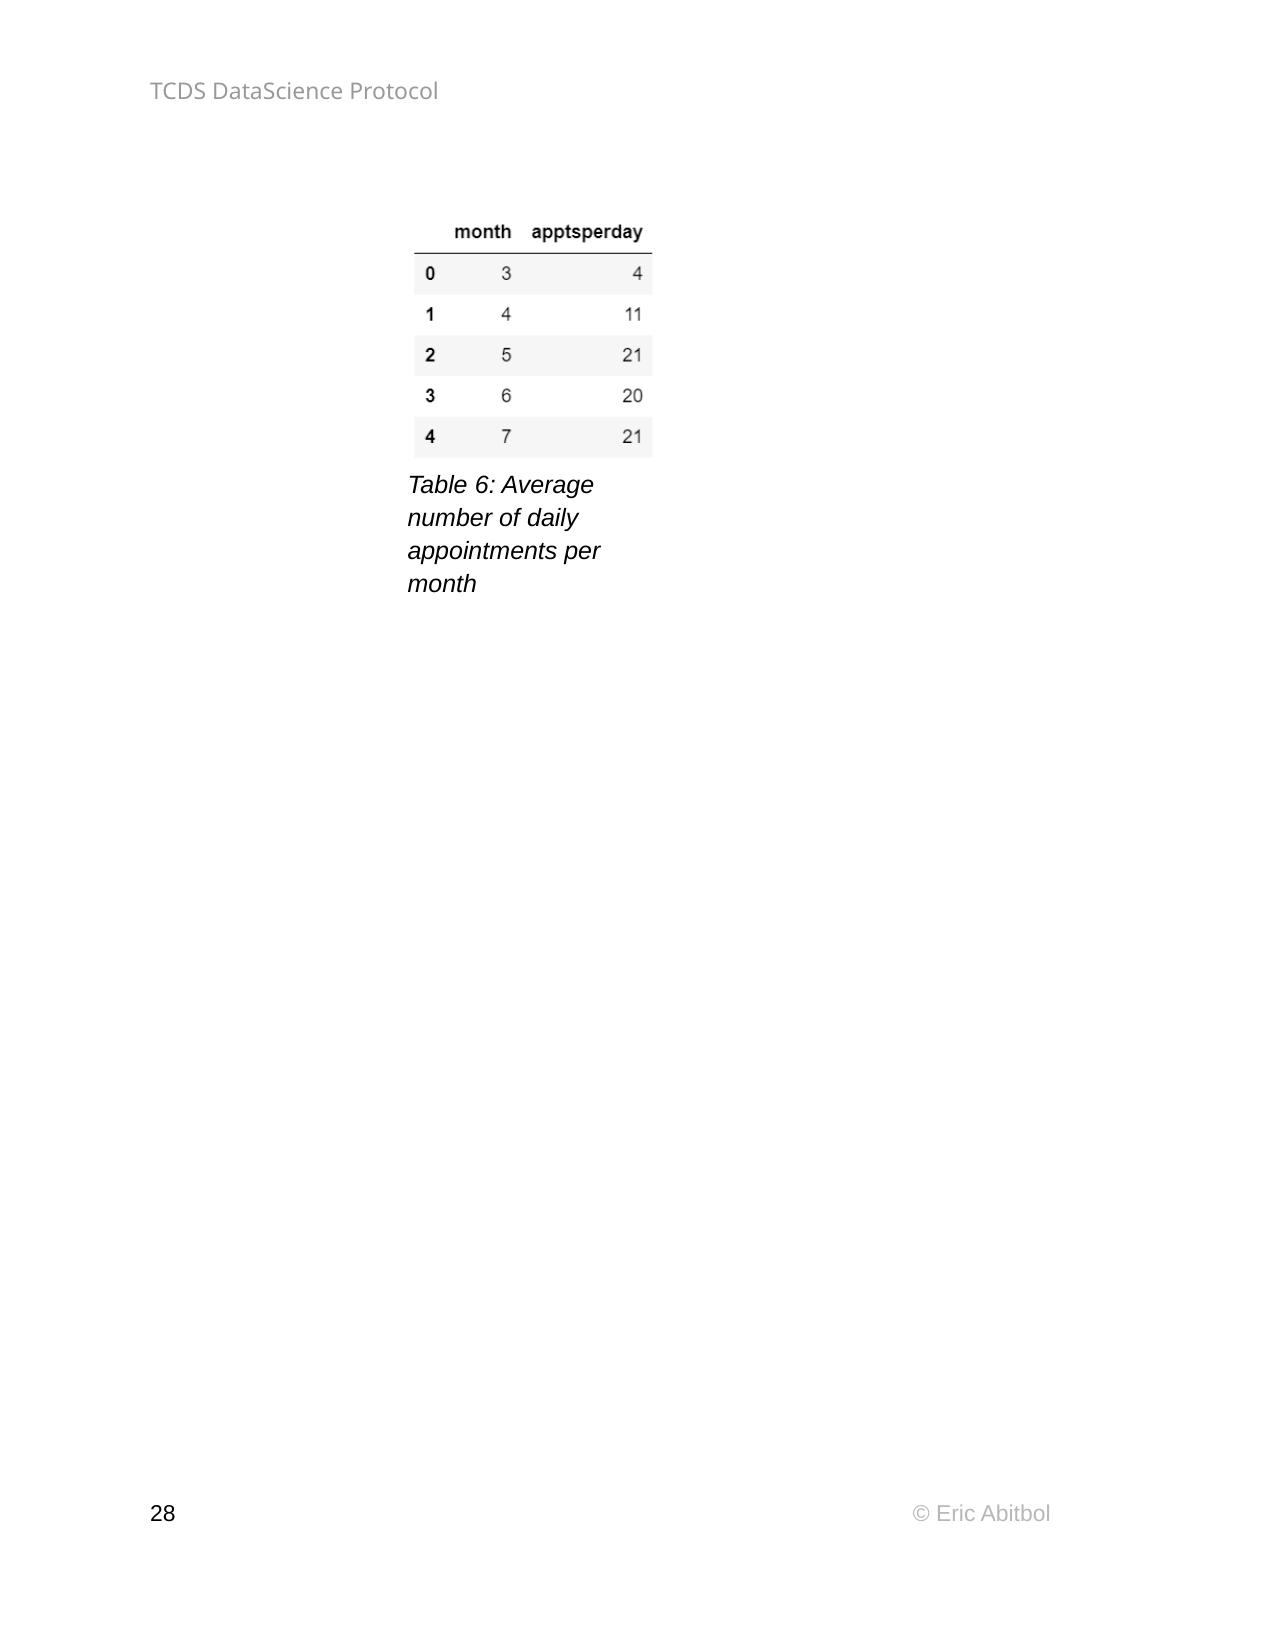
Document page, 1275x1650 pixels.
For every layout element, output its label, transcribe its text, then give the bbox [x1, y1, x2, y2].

text Table 6: Average number of daily appointments per month [407, 466, 670, 597]
picture [407, 211, 670, 466]
